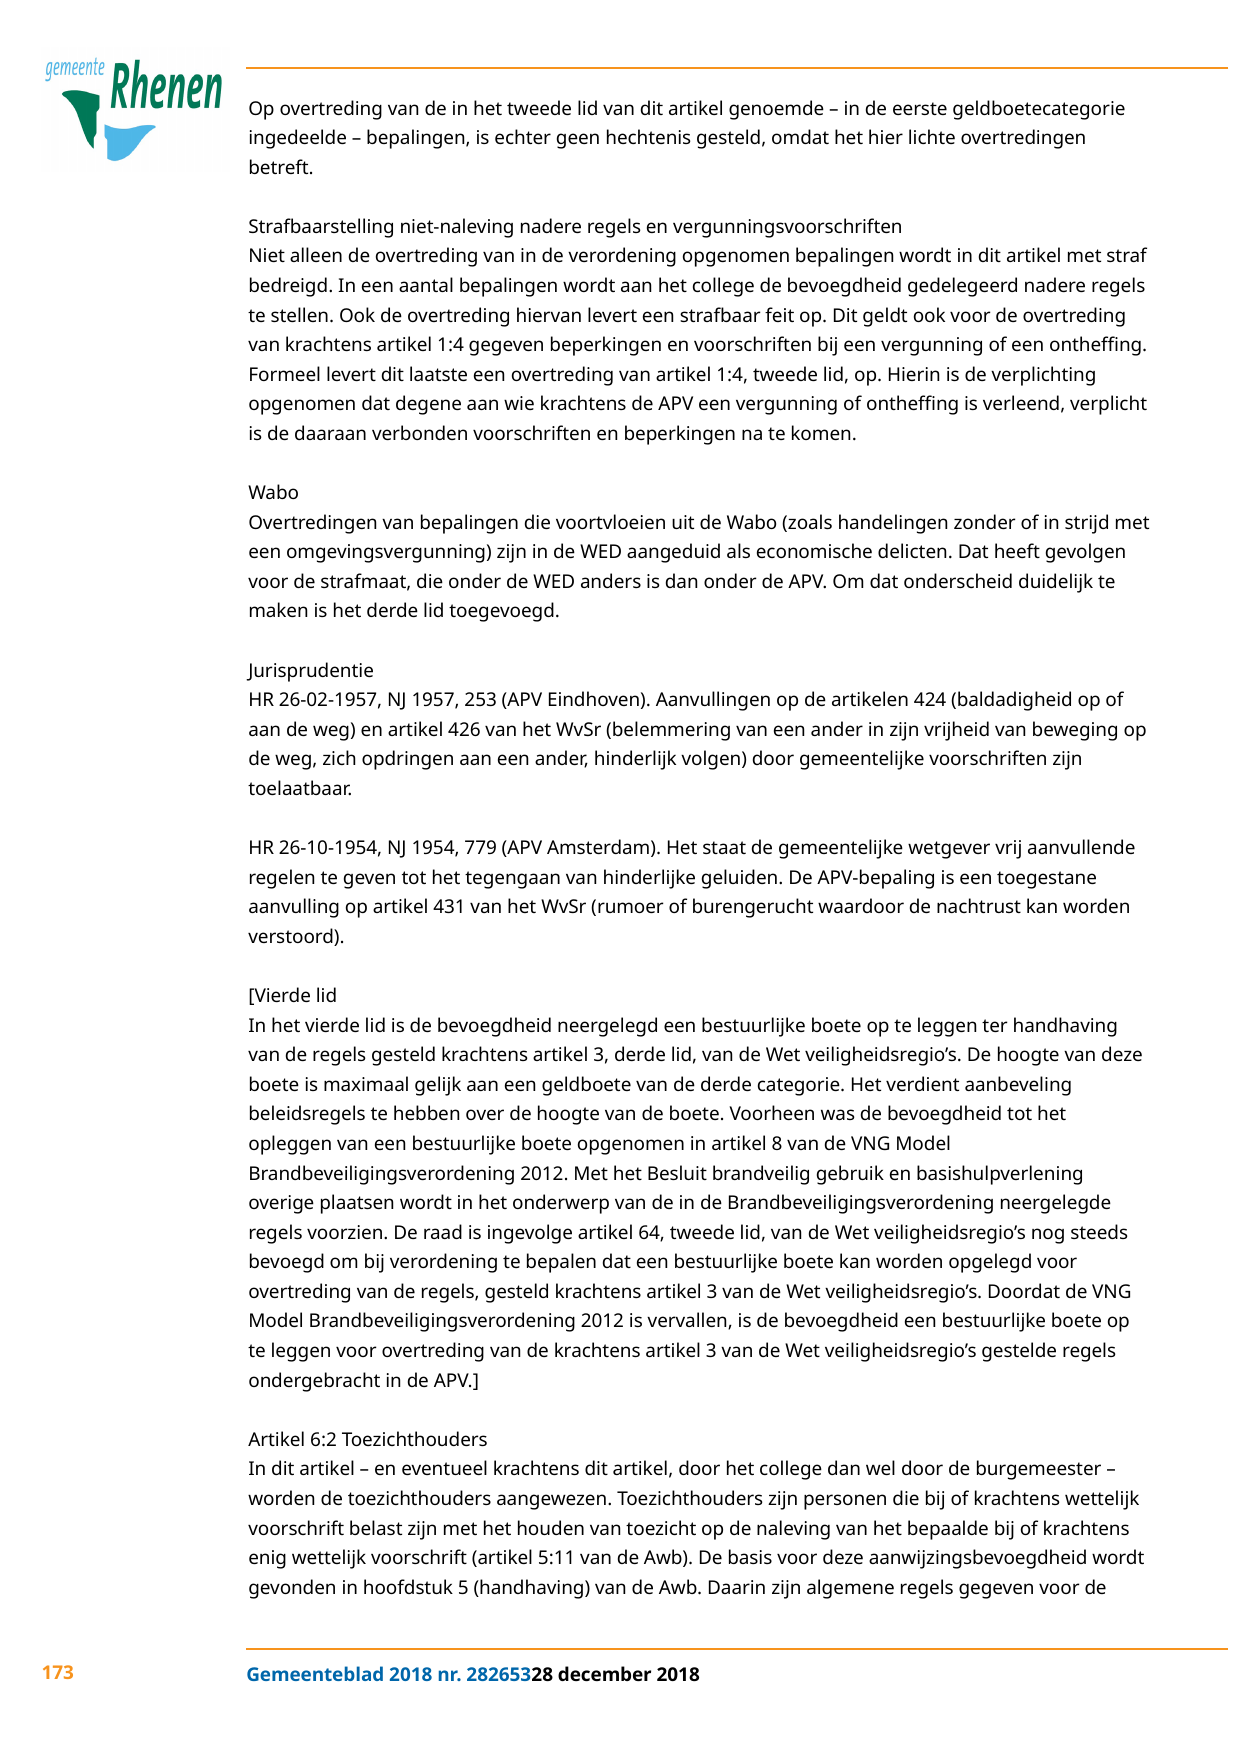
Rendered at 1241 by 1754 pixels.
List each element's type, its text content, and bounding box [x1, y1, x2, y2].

text [Vierde lid [248, 982, 1152, 1008]
text Jurisprudentie [248, 657, 1152, 683]
text HR 26-02-1957, NJ 1957, 253 (APV Eindhoven). Aanvullingen op de artikelen 424 (baldadigheid op of aan de weg) en artikel 426 van het WvSr (belemmering van een ander in zijn vrijheid van beweging op de weg, zich opdringen aan een ander, hinderlijk volgen) door gemeentelijke voorschriften zijn toelaatbaar. [248, 686, 1152, 801]
text Overtredingen van bepalingen die voortvloeien uit de Wabo (zoals handelingen zonder of in strijd met een omgevingsvergunning) zijn in de WED aangeduid als economische delicten. Dat heeft gevolgen voor de strafmaat, die onder de WED anders is dan onder de APV. Om dat onderscheid duidelijk te maken is het derde lid toegevoegd. [248, 509, 1152, 623]
text HR 26-10-1954, NJ 1954, 779 (APV Amsterdam). Het staat de gemeentelijke wetgever vrij aanvullende regelen te geven tot het tegengaan van hinderlijke geluiden. De APV-bepaling is een toegestane aanvulling op artikel 431 van het WvSr (rumoer of burengerucht waardoor de nachtrust kan worden verstoord). [248, 834, 1152, 949]
text Op overtreding van de in het tweede lid van dit artikel genoemde – in de eerste geldboetecategorie ingedeelde – bepalingen, is echter geen hechtenis gesteld, omdat het hier lichte overtredingen betreft. [248, 95, 1152, 180]
text Artikel 6:2 Toezichthouders [248, 1426, 1152, 1452]
text In dit artikel – en eventueel krachtens dit artikel, door het college dan wel door de burgemeester – worden de toezichthouders aangewezen. Toezichthouders zijn personen die bij of krachtens wettelijk voorschrift belast zijn met het houden van toezicht op de naleving van het bepaalde bij of krachtens enig wettelijk voorschrift (artikel 5:11 van de Awb). De basis voor deze aanwijzingsbevoegdheid wordt gevonden in hoofdstuk 5 (handhaving) van de Awb. Daarin zijn algemene regels gegeven voor de [248, 1456, 1152, 1600]
text In het vierde lid is de bevoegdheid neergelegd een bestuurlijke boete op te leggen ter handhaving van de regels gesteld krachtens artikel 3, derde lid, van de Wet veiligheidsregio’s. De hoogte van deze boete is maximaal gelijk aan een geldboete van de derde categorie. Het verdient aanbeveling beleidsregels te hebben over de hoogte van de boete. Voorheen was de bevoegdheid tot het opleggen van een bestuurlijke boete opgenomen in artikel 8 van de VNG Model Brandbeveiligingsverordening 2012. Met het Besluit brandveilig gebruik en basishulpverlening overige plaatsen wordt in het onderwerp van de in de Brandbeveiligingsverordening neergelegde regels voorzien. De raad is ingevolge artikel 64, tweede lid, van de Wet veiligheidsregio’s nog steeds bevoegd om bij verordening te bepalen dat een bestuurlijke boete kan worden opgelegd voor overtreding van de regels, gesteld krachtens artikel 3 van de Wet veiligheidsregio’s. Doordat de VNG Model Brandbeveiligingsverordening 2012 is vervallen, is de bevoegdheid een bestuurlijke boete op te leggen voor overtreding van de krachtens artikel 3 van de Wet veiligheidsregio’s gestelde regels ondergebracht in de APV.] [248, 1012, 1152, 1393]
text Strafbaarstelling niet-naleving nadere regels en vergunningsvoorschriften [248, 213, 1152, 239]
text Wabo [248, 479, 1152, 505]
text Niet alleen de overtreding van in de verordening opgenomen bepalingen wordt in dit artikel met straf bedreigd. In een aantal bepalingen wordt aan het college de bevoegdheid gedelegeerd nadere regels te stellen. Ook de overtreding hiervan levert een strafbaar feit op. Dit geldt ook voor de overtreding van krachtens artikel 1:4 gegeven beperkingen en voorschriften bij een vergunning of een ontheffing. Formeel levert dit laatste een overtreding van artikel 1:4, tweede lid, op. Hierin is de verplichting opgenomen dat degene aan wie krachtens de APV een vergunning of ontheffing is verleend, verplicht is de daaraan verbonden voorschriften en beperkingen na te komen. [248, 243, 1152, 446]
picture [41, 47, 231, 172]
